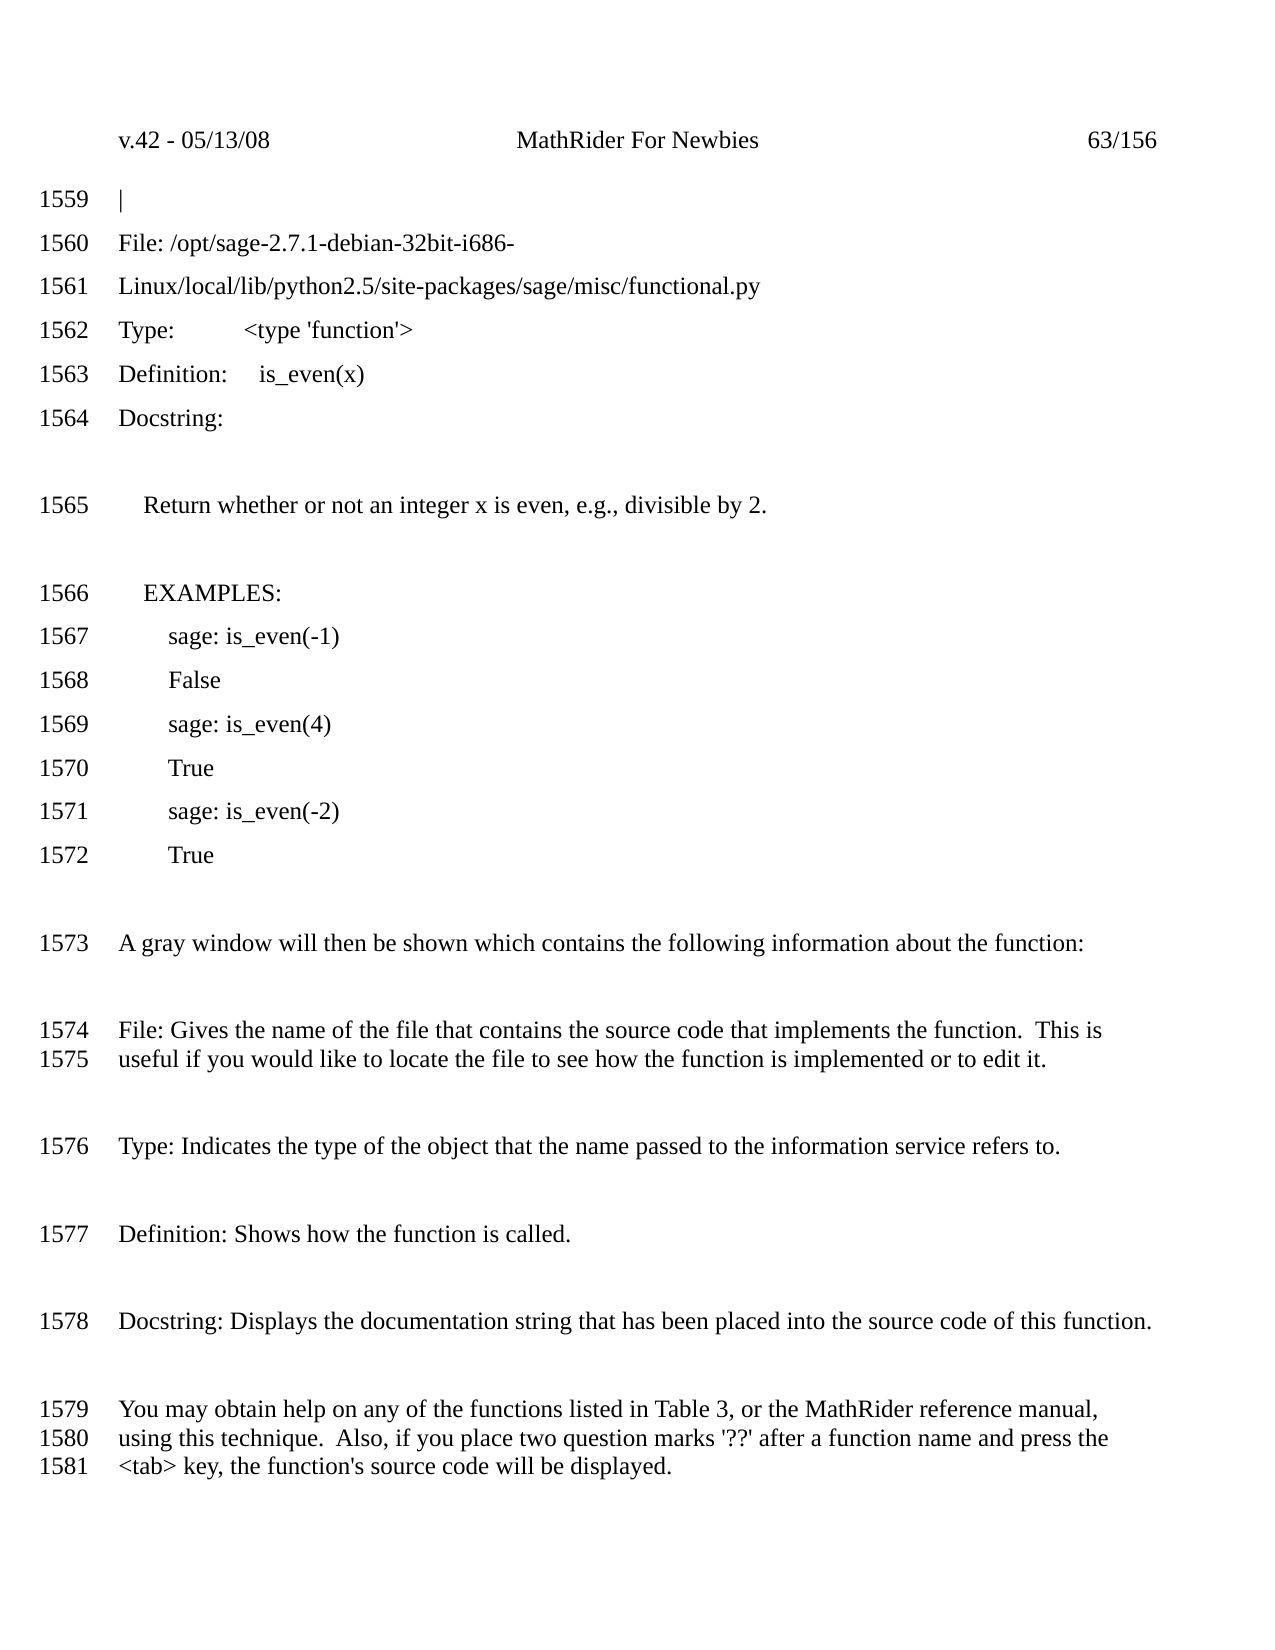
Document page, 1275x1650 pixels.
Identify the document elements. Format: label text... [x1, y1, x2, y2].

text File: /opt/sage-2.7.1-debian-32bit-i686- [118, 228, 1157, 256]
text A gray window will then be shown which contains the following information about the function: [118, 928, 1157, 956]
text sage: is_even(-2) [118, 796, 1157, 825]
text Type: Indicates the type of the object that the name passed to the information service refers to. [118, 1131, 1157, 1160]
text Return whether or not an integer x is even, e.g., divisible by 2. [118, 490, 1157, 519]
text You may obtain help on any of the functions listed in Table 3, or the MathRider reference manual, using this technique. Also, if you place two question marks '??' after a function name and press the <tab> key, the function's source code will be displayed. [118, 1394, 1157, 1480]
text Linux/local/lib/python2.5/site-packages/sage/misc/functional.py [118, 271, 1157, 300]
text | [118, 184, 1157, 213]
text Docstring: [118, 403, 1157, 431]
text sage: is_even(-1) [118, 621, 1157, 650]
text File: Gives the name of the file that contains the source code that implements the function. This is useful if you would like to locate the file to see how the function is implemented or to edit it. [118, 1015, 1157, 1073]
text Docstring: Displays the documentation string that has been placed into the source code of this function. [118, 1306, 1157, 1335]
text Definition: Shows how the function is called. [118, 1219, 1157, 1248]
text True [118, 840, 1157, 869]
text Type: <type 'function'> [118, 315, 1157, 344]
text sage: is_even(4) [118, 709, 1157, 738]
text False [118, 665, 1157, 694]
text EXAMPLES: [118, 578, 1157, 606]
text Definition: is_even(x) [118, 359, 1157, 388]
text True [118, 753, 1157, 781]
